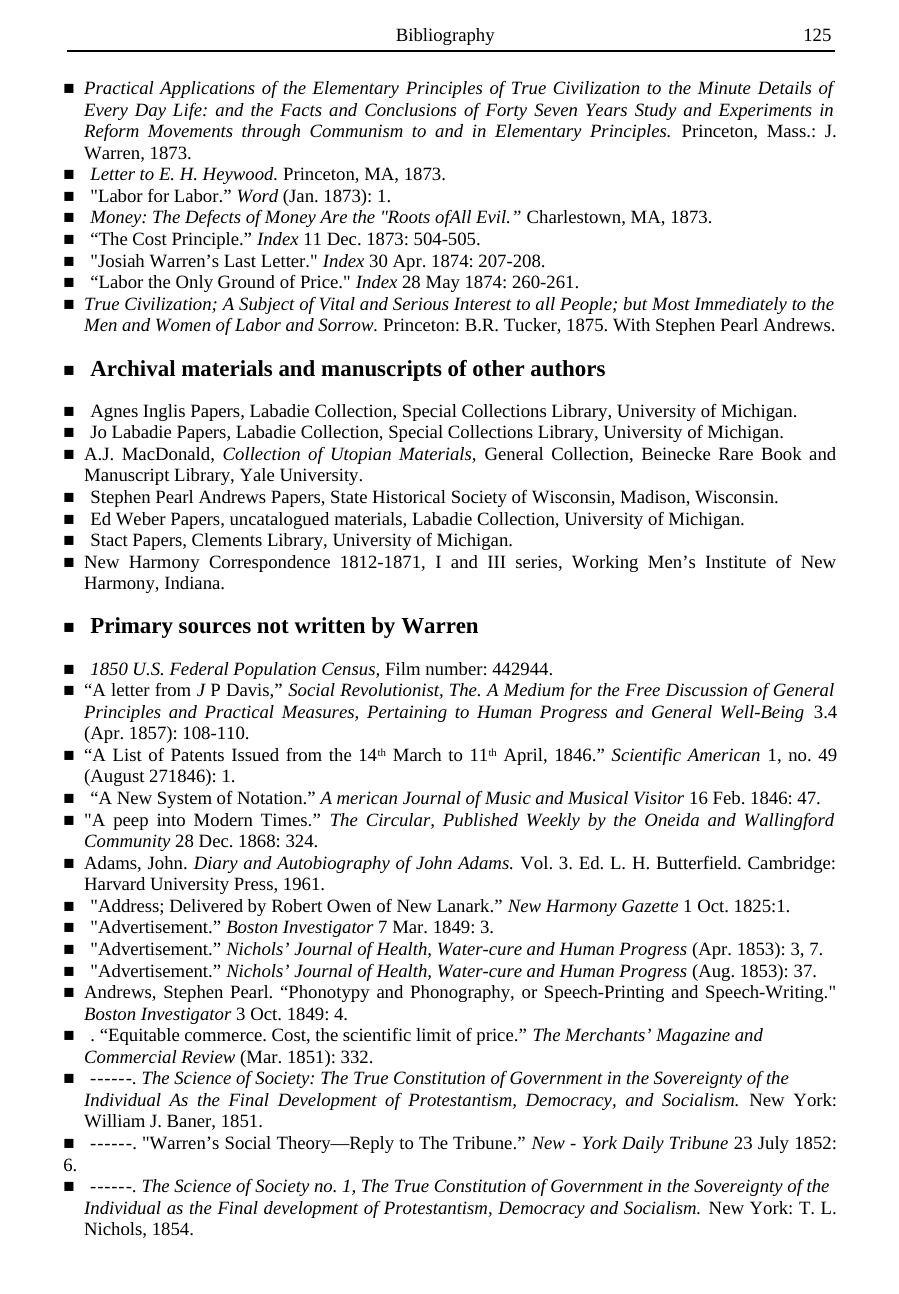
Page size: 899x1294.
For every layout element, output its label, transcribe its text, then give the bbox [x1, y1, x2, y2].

list "Advertisement.” Boston Investigator 7 Mar. 1849: 3. [63, 916, 837, 938]
list “A New System of Notation.” A merican Journal of Music and Musical Visitor 16 Feb. 1846: 47. [63, 787, 837, 808]
list . “Equitable commerce. Cost, the scientific limit of price.” The Merchants’ Magazine and [63, 1024, 837, 1046]
list “The Cost Principle.” Index 11 Dec. 1873: 504-505. [63, 228, 837, 249]
list . "Warren’s Social Theory—Reply to The Tribune.” New - York Daily Tribune 23 July 1852: 6. [63, 1132, 837, 1175]
list Ed Weber Papers, uncatalogued materials, Labadie Collection, University of Michigan. [63, 507, 837, 529]
text 125 [803, 24, 836, 45]
list "Josiah Warren’s Last Letter." Index 30 Apr. 1874: 207-208. [63, 249, 837, 271]
list True Civilization; A Subject of Vital and Serious Interest to all People; but Most Immediately to the Men and Women of Labor and Sorrow. Princeton: B.R. Tucker, 1875. With Stephen Pearl Andrews. [63, 293, 837, 336]
list “A List of Patents Issued from the 14th March to 11th April, 1846.” Scientific American 1, no. 49 (August 271846): 1. [63, 744, 837, 787]
list “Labor the Only Ground of Price." Index 28 May 1874: 260-261. [63, 271, 837, 293]
list . The Science of Society no. 1, The True Constitution of Government in the Sovereignty of the [63, 1175, 837, 1197]
list Jo Labadie Papers, Labadie Collection, Special Collections Library, University of Michigan. [63, 421, 837, 443]
list Stact Papers, Clements Library, University of Michigan. [63, 529, 837, 551]
list Primary sources not written by Warren [63, 612, 837, 639]
list Money: The Defects of Money Are the "Roots ofAll Evil.” Charlestown, MA, 1873. [63, 206, 837, 228]
text Bibliography [396, 24, 506, 46]
text Individual As the Final Development of Protestantism, Democracy, and Socialism. New York: William J. Baner, 1851. [84, 1089, 837, 1132]
list Andrews, Stephen Pearl. “Phonotypy and Phonography, or Speech-Printing and Speech-Writing." Boston Investigator 3 Oct. 1849: 4. [63, 981, 837, 1024]
list A.J. MacDonald, Collection of Utopian Materials, General Collection, Beinecke Rare Book and Manuscript Library, Yale University. [63, 443, 837, 486]
list 1850 U.S. Federal Population Census, Film number: 442944. [63, 658, 837, 679]
list Practical Applications of the Elementary Principles of True Civilization to the Minute Details of Every Day Life: and the Facts and Conclusions of Forty Seven Years Study and Experiments in Reform Movements through Communism to and in Elementary Principles. Princeton, Mass.: J. Warren, 1873. [63, 77, 837, 163]
text Commercial Review (Mar. 1851): 332. [63, 1046, 837, 1067]
list "Address; Delivered by Robert Owen of New Lanark.” New Harmony Gazette 1 Oct. 1825:1. [63, 895, 837, 916]
list “A letter from J P Davis,” Social Revolutionist, The. A Medium for the Free Discussion of General Principles and Practical Measures, Pertaining to Human Progress and General Well-Being 3.4 (Apr. 1857): 108-110. [63, 679, 837, 744]
list Letter to E. H. Heywood. Princeton, MA, 1873. [63, 163, 837, 185]
list Agnes Inglis Papers, Labadie Collection, Special Collections Library, University of Michigan. [63, 400, 837, 421]
list Archival materials and manuscripts of other authors [63, 354, 837, 381]
list "A peep into Modern Times.” The Circular, Published Weekly by the Oneida and Wallingford Community 28 Dec. 1868: 324. [63, 808, 837, 852]
list . The Science of Society: The True Constitution of Government in the Sovereignty of the [63, 1067, 837, 1089]
list New Harmony Correspondence 1812-1871, I and III series, Working Men’s Institute of New Harmony, Indiana. [63, 551, 837, 594]
text Individual as the Final development of Protestantism, Democracy and Socialism. New York: T. L. Nichols, 1854. [84, 1197, 837, 1240]
list "Advertisement.” Nichols’ Journal of Health, Water-cure and Human Progress (Apr. 1853): 3, 7. [63, 938, 837, 959]
list Adams, John. Diary and Autobiography of John Adams. Vol. 3. Ed. L. H. Butterfield. Cambridge: Harvard University Press, 1961. [63, 852, 837, 895]
list "Labor for Labor.” Word (Jan. 1873): 1. [63, 185, 837, 206]
list Stephen Pearl Andrews Papers, State Historical Society of Wisconsin, Madison, Wisconsin. [63, 486, 837, 507]
list "Advertisement.” Nichols’ Journal of Health, Water-cure and Human Progress (Aug. 1853): 37. [63, 959, 837, 981]
